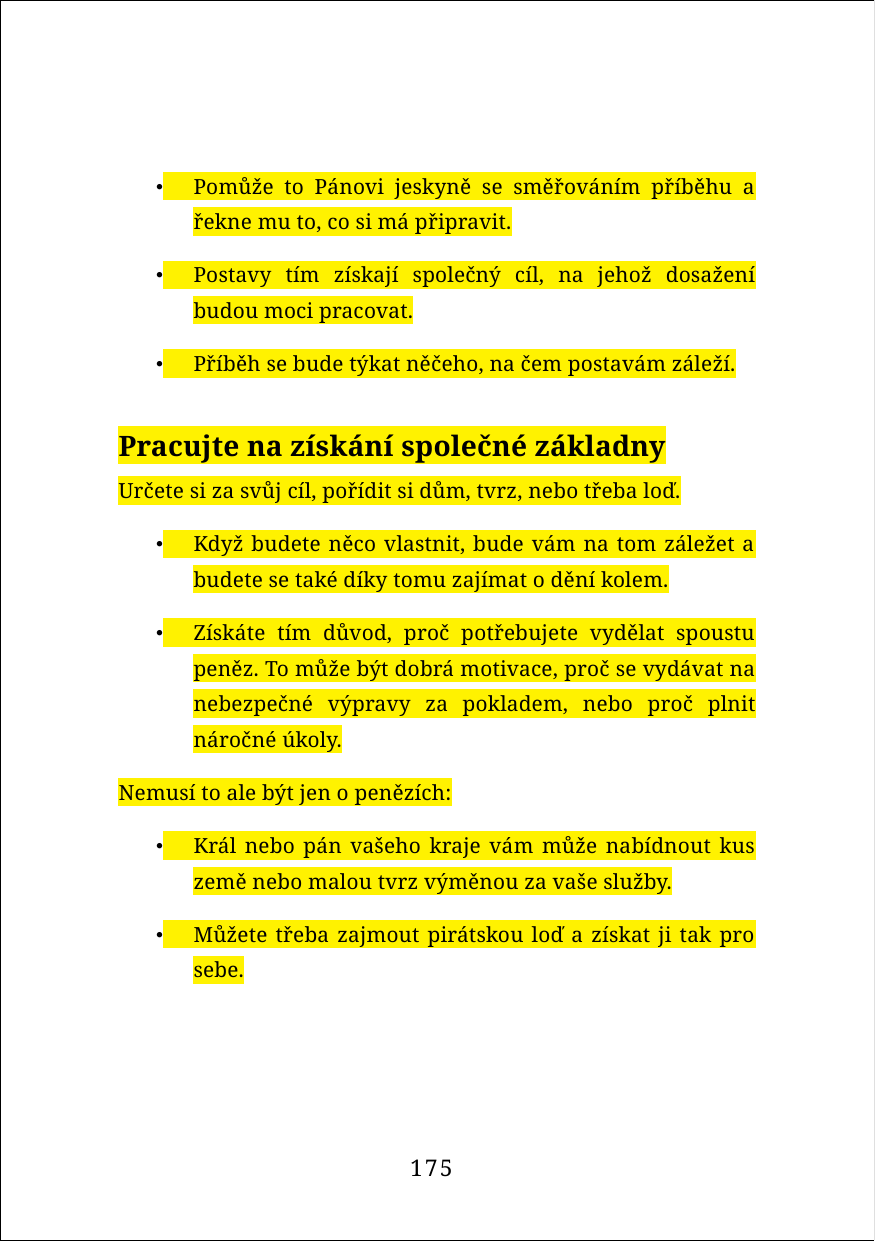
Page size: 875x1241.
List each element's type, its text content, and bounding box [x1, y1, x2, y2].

list Příběh se bude týkat něčeho, na čem postavám záleží. [156, 349, 756, 378]
list Pomůže to Pánovi jeskyně se směřováním příběhu a řekne mu to, co si má připravit. [156, 172, 756, 236]
list Můžete třeba zajmout pirátskou loď a získat ji tak pro sebe. [156, 920, 756, 984]
list Získáte tím důvod, proč potřebujete vydělat spoustu peněz. To může být dobrá motivace, proč se vydávat na nebezpečné výpravy za pokladem, nebo proč plnit náročné úkoly. [156, 618, 756, 753]
list Postavy tím získají společný cíl, na jehož dosažení budou moci pracovat. [156, 261, 756, 324]
list Král nebo pán vašeho kraje vám může nabídnout kus země nebo malou tvrz výměnou za vaše služby. [156, 831, 756, 895]
subtitle Pracujte na získání společné základny [118, 426, 756, 464]
text Nemusí to ale být jen o penězích: [118, 778, 756, 806]
text Určete si za svůj cíl, pořídit si dům, tvrz, nebo třeba loď. [118, 476, 756, 505]
list Když budete něco vlastnit, bude vám na tom záležet a budete se také díky tomu zajímat o dění kolem. [156, 529, 756, 593]
